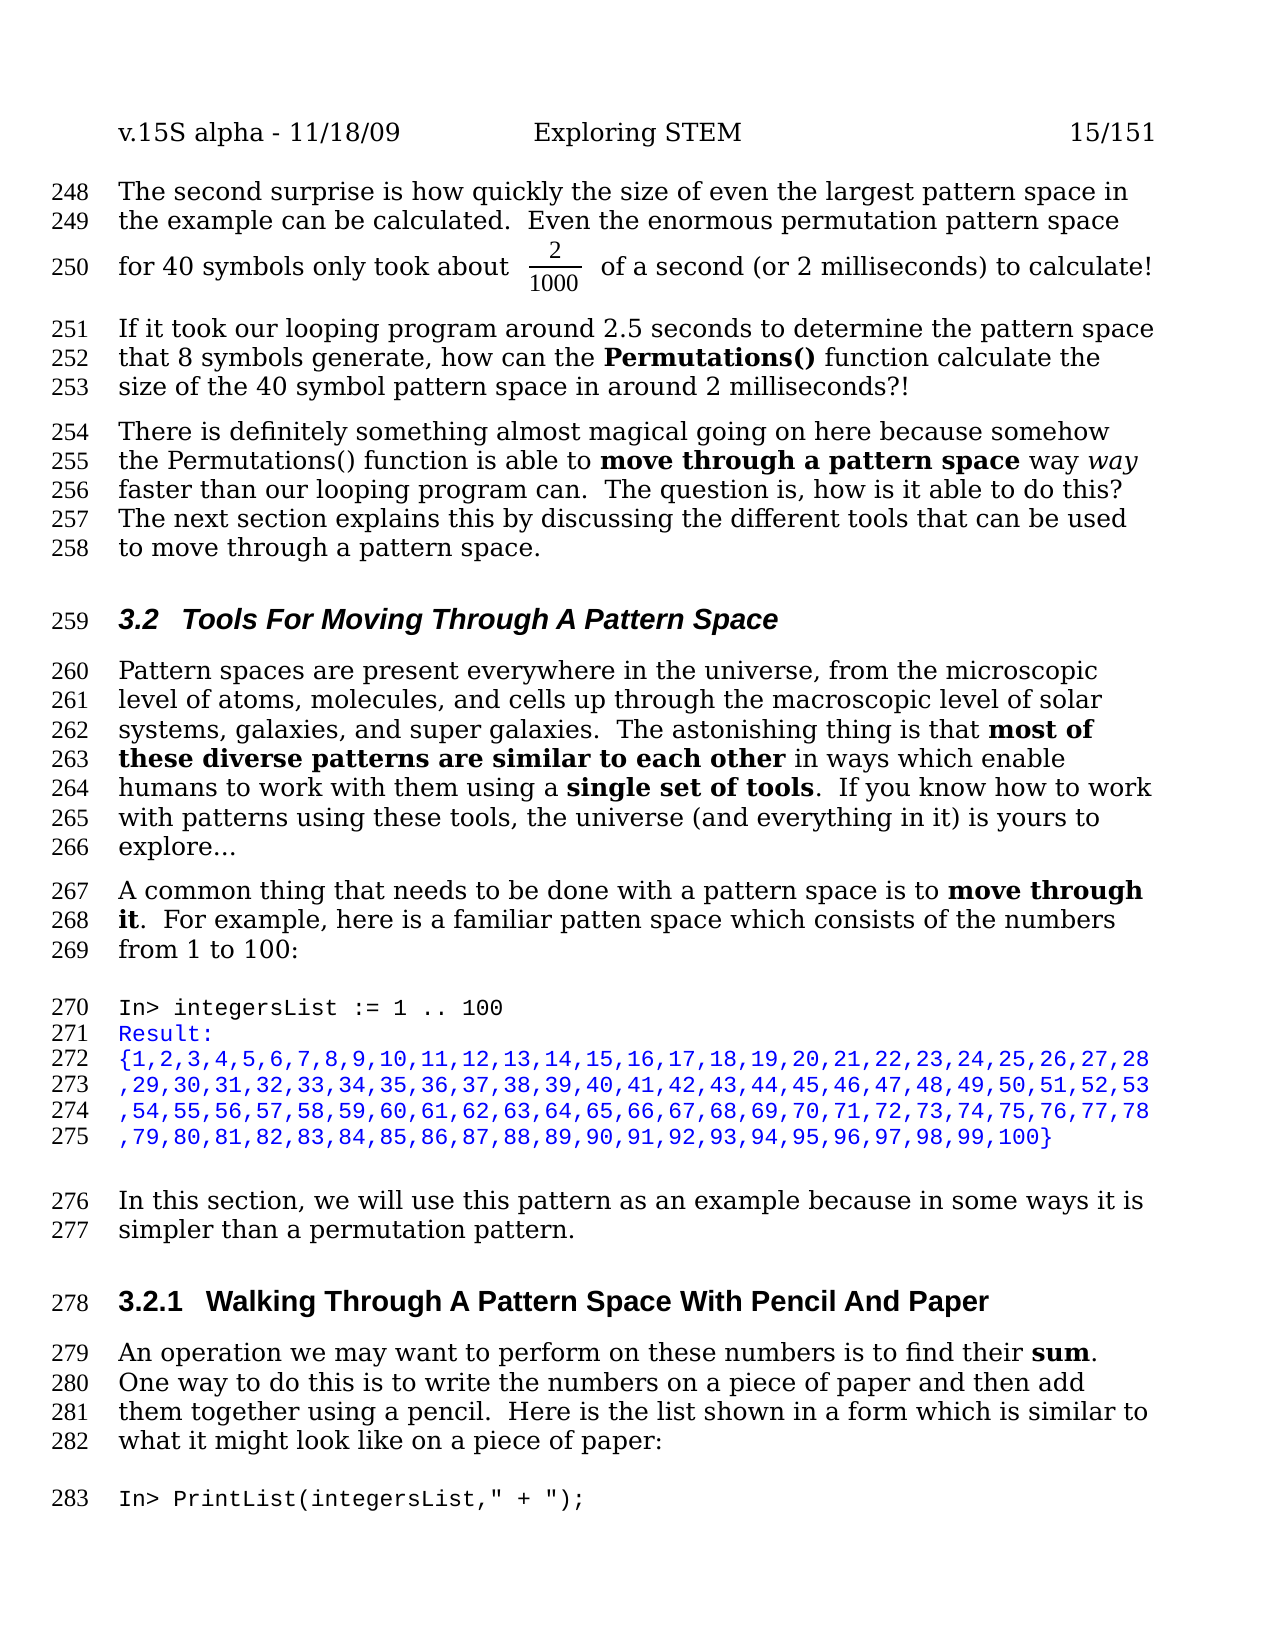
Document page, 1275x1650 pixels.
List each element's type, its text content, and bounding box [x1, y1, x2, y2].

text A common thing that needs to be done with a pattern space is to move through it. For example, here is a familiar patten space which consists of the numbers from 1 to 100: [118, 876, 1157, 964]
text Result: {1,2,3,4,5,6,7,8,9,10,11,12,13,14,15,16,17,18,19,20,21,22,23,24,25,26,27,28,29,30,31,32,33,34,35,36,37,38,39,40,41,42,43,44,45,46,47,48,49,50,51,52,53,54,55,56,57,58,59,60,61,62,63,64,65,66,67,68,69,70,71,72,73,74,75,76,77,78,79,80,81,82,83,84,85,86,87,88,89,90,91,92,93,94,95,96,97,98,99,100} [118, 1022, 1157, 1152]
subtitle Tools For Moving Through A Pattern Space [118, 602, 1157, 635]
text In> PrintList(integersList," + "); [118, 1487, 1157, 1513]
text There is definitely something almost magical going on here because somehow the Permutations() function is able to move through a pattern space way way faster than our looping program can. The question is, how is it able to do this? The next section explains this by discussing the different tools that can be used to move through a pattern space. [118, 417, 1157, 563]
text In this section, we will use this pattern as an example because in some ways it is simpler than a permutation pattern. [118, 1186, 1157, 1245]
subtitle Walking Through A Pattern Space With Pencil And Paper [118, 1284, 1157, 1317]
text If it took our looping program around 2.5 seconds to determine the pattern space that 8 symbols generate, how can the Permutations() function calculate the size of the 40 symbol pattern space in around 2 milliseconds?! [118, 314, 1157, 402]
text Pattern spaces are present everywhere in the universe, from the microscopic level of atoms, molecules, and cells up through the macroscopic level of solar systems, galaxies, and super galaxies. The astonishing thing is that most of these diverse patterns are similar to each other in ways which enable humans to work with them using a single set of tools. If you know how to work with patterns using these tools, the universe (and everything in it) is yours to explore... [118, 656, 1157, 861]
text In> integersList := 1 .. 100 [118, 996, 1157, 1022]
text An operation we may want to perform on these numbers is to find their sum. One way to do this is to write the numbers on a piece of paper and then add them together using a pencil. Here is the list shown in a form which is similar to what it might look like on a piece of paper: [118, 1338, 1157, 1455]
text The second surprise is how quickly the size of even the largest pattern space in the example can be calculated. Even the enormous permutation pattern space for 40 symbols only took aboutof a second (or 2 milliseconds) to calculate! [118, 177, 1157, 299]
